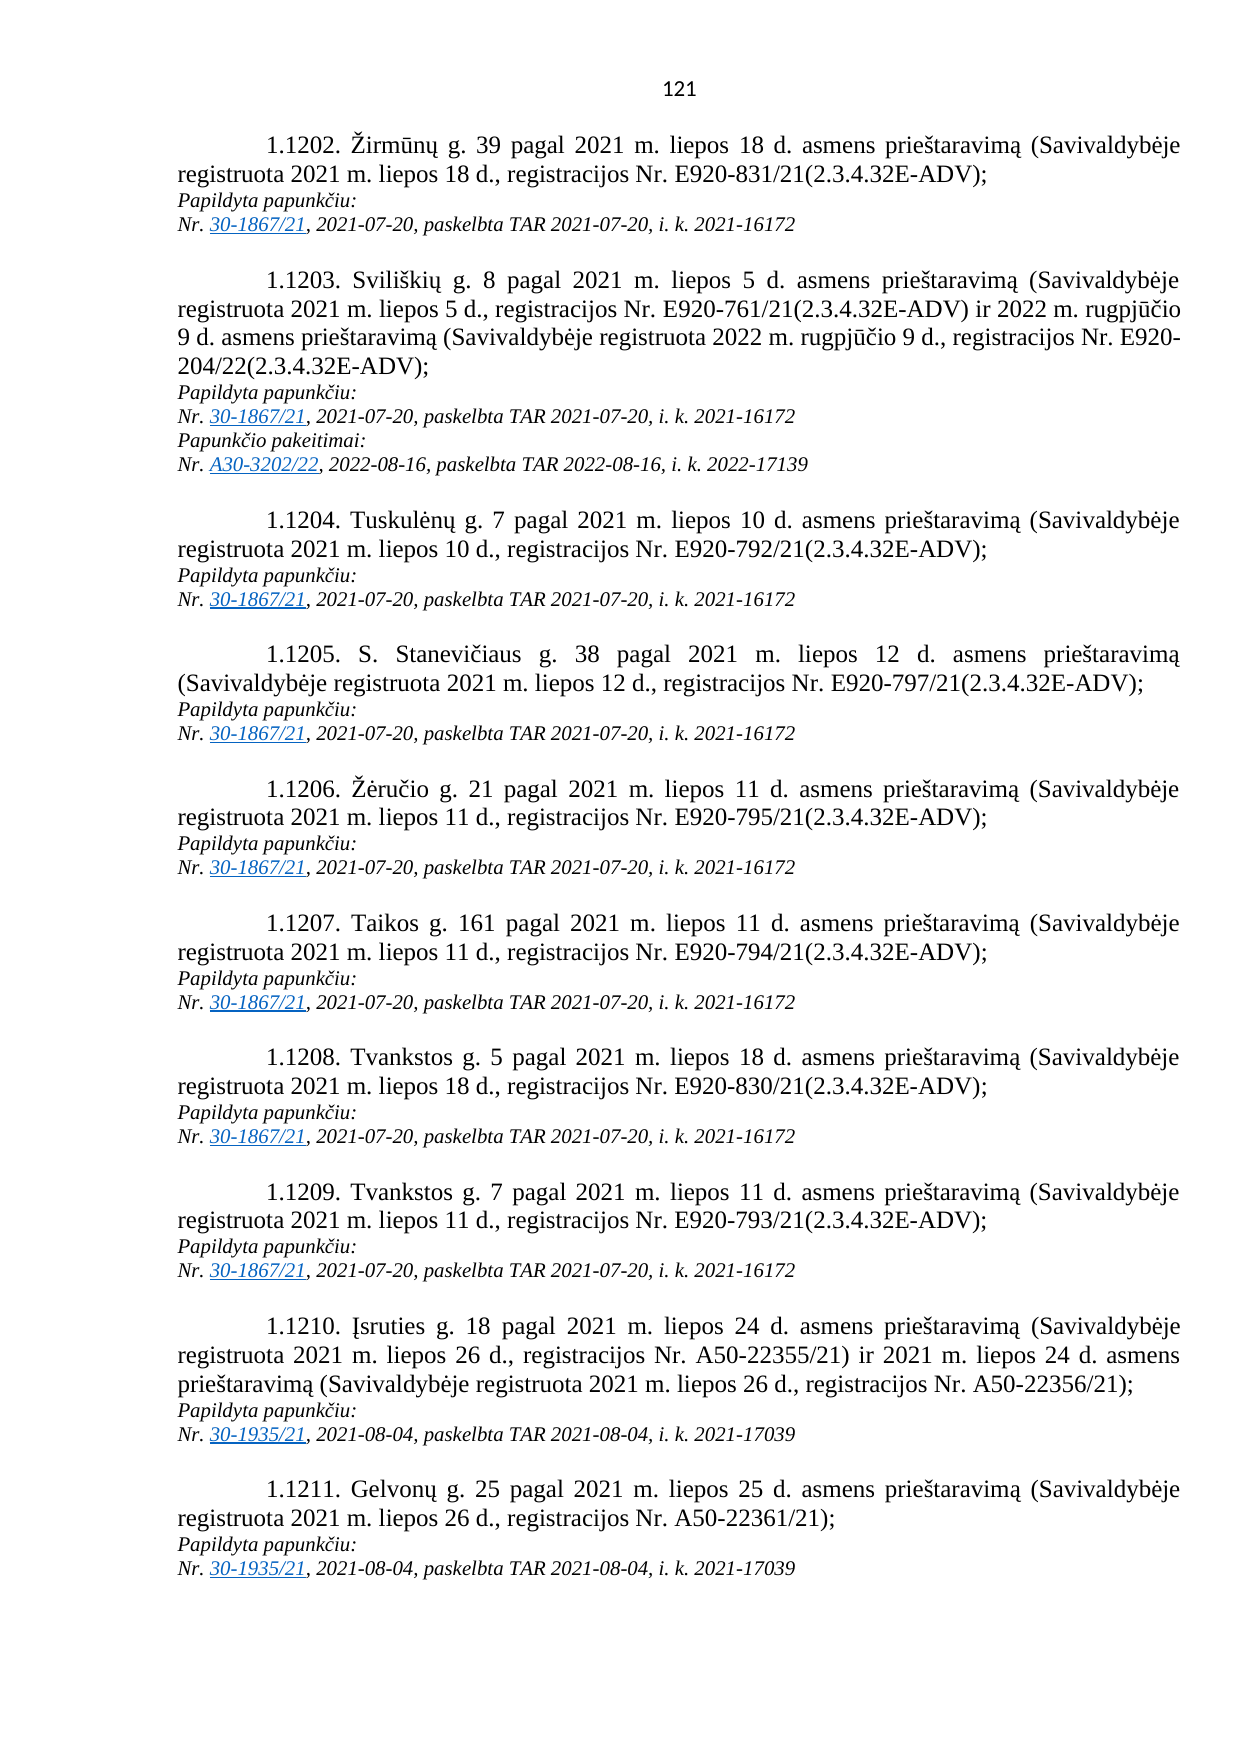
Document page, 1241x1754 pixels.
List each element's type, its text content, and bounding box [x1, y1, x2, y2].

text 1.1211. Gelvonų g. 25 pagal 2021 m. liepos 25 d. asmens prieštaravimą (Savivaldybėje registruota 2021 m. liepos 26 d., registracijos Nr. A50-22361/21); [177, 1474, 1181, 1532]
text Papunkčio pakeitimai: [177, 428, 1181, 452]
text Papildyta papunkčiu: [177, 1100, 1181, 1124]
text 1.1207. Taikos g. 161 pagal 2021 m. liepos 11 d. asmens prieštaravimą (Savivaldybėje registruota 2021 m. liepos 11 d., registracijos Nr. E920-794/21(2.3.4.32E-ADV); [177, 908, 1181, 966]
text Papildyta papunkčiu: [177, 188, 1181, 212]
text 1.1210. Įsruties g. 18 pagal 2021 m. liepos 24 d. asmens prieštaravimą (Savivaldybėje registruota 2021 m. liepos 26 d., registracijos Nr. A50-22355/21) ir 2021 m. liepos 24 d. asmens prieštaravimą (Savivaldybėje registruota 2021 m. liepos 26 d., registracijos Nr. A50-22356/21); [177, 1311, 1181, 1397]
text Nr. A30-3202/22, 2022-08-16, paskelbta TAR 2022-08-16, i. k. 2022-17139 [177, 452, 1181, 476]
text 1.1209. Tvankstos g. 7 pagal 2021 m. liepos 11 d. asmens prieštaravimą (Savivaldybėje registruota 2021 m. liepos 11 d., registracijos Nr. E920-793/21(2.3.4.32E-ADV); [177, 1177, 1181, 1234]
text Nr. 30-1935/21, 2021-08-04, paskelbta TAR 2021-08-04, i. k. 2021-17039 [177, 1556, 1181, 1580]
text 1.1205. S. Stanevičiaus g. 38 pagal 2021 m. liepos 12 d. asmens prieštaravimą (Savivaldybėje registruota 2021 m. liepos 12 d., registracijos Nr. E920-797/21(2.3.4.32E-ADV); [177, 639, 1181, 697]
text 1.1203. Sviliškių g. 8 pagal 2021 m. liepos 5 d. asmens prieštaravimą (Savivaldybėje registruota 2021 m. liepos 5 d., registracijos Nr. E920-761/21(2.3.4.32E-ADV) ir 2022 m. rugpjūčio 9 d. asmens prieštaravimą (Savivaldybėje registruota 2022 m. rugpjūčio 9 d., registracijos Nr. E920-204/22(2.3.4.32E-ADV); [177, 265, 1181, 380]
text Nr. 30-1935/21, 2021-08-04, paskelbta TAR 2021-08-04, i. k. 2021-17039 [177, 1422, 1181, 1446]
text Papildyta papunkčiu: [177, 966, 1181, 990]
text Nr. 30-1867/21, 2021-07-20, paskelbta TAR 2021-07-20, i. k. 2021-16172 [177, 990, 1181, 1014]
text Papildyta papunkčiu: [177, 380, 1181, 404]
text 1.1202. Žirmūnų g. 39 pagal 2021 m. liepos 18 d. asmens prieštaravimą (Savivaldybėje registruota 2021 m. liepos 18 d., registracijos Nr. E920-831/21(2.3.4.32E-ADV); [177, 131, 1181, 188]
text Nr. 30-1867/21, 2021-07-20, paskelbta TAR 2021-07-20, i. k. 2021-16172 [177, 855, 1181, 879]
text 1.1204. Tuskulėnų g. 7 pagal 2021 m. liepos 10 d. asmens prieštaravimą (Savivaldybėje registruota 2021 m. liepos 10 d., registracijos Nr. E920-792/21(2.3.4.32E-ADV); [177, 505, 1181, 562]
text 1.1206. Žėručio g. 21 pagal 2021 m. liepos 11 d. asmens prieštaravimą (Savivaldybėje registruota 2021 m. liepos 11 d., registracijos Nr. E920-795/21(2.3.4.32E-ADV); [177, 774, 1181, 831]
text Papildyta papunkčiu: [177, 831, 1181, 855]
text 1.1208. Tvankstos g. 5 pagal 2021 m. liepos 18 d. asmens prieštaravimą (Savivaldybėje registruota 2021 m. liepos 18 d., registracijos Nr. E920-830/21(2.3.4.32E-ADV); [177, 1042, 1181, 1100]
text Nr. 30-1867/21, 2021-07-20, paskelbta TAR 2021-07-20, i. k. 2021-16172 [177, 1258, 1181, 1282]
text Nr. 30-1867/21, 2021-07-20, paskelbta TAR 2021-07-20, i. k. 2021-16172 [177, 587, 1181, 611]
text Papildyta papunkčiu: [177, 562, 1181, 587]
text Nr. 30-1867/21, 2021-07-20, paskelbta TAR 2021-07-20, i. k. 2021-16172 [177, 1124, 1181, 1148]
text Papildyta papunkčiu: [177, 697, 1181, 721]
text Nr. 30-1867/21, 2021-07-20, paskelbta TAR 2021-07-20, i. k. 2021-16172 [177, 212, 1181, 236]
text Nr. 30-1867/21, 2021-07-20, paskelbta TAR 2021-07-20, i. k. 2021-16172 [177, 721, 1181, 745]
text Papildyta papunkčiu: [177, 1234, 1181, 1258]
text Papildyta papunkčiu: [177, 1397, 1181, 1422]
text Nr. 30-1867/21, 2021-07-20, paskelbta TAR 2021-07-20, i. k. 2021-16172 [177, 404, 1181, 428]
text Papildyta papunkčiu: [177, 1532, 1181, 1556]
